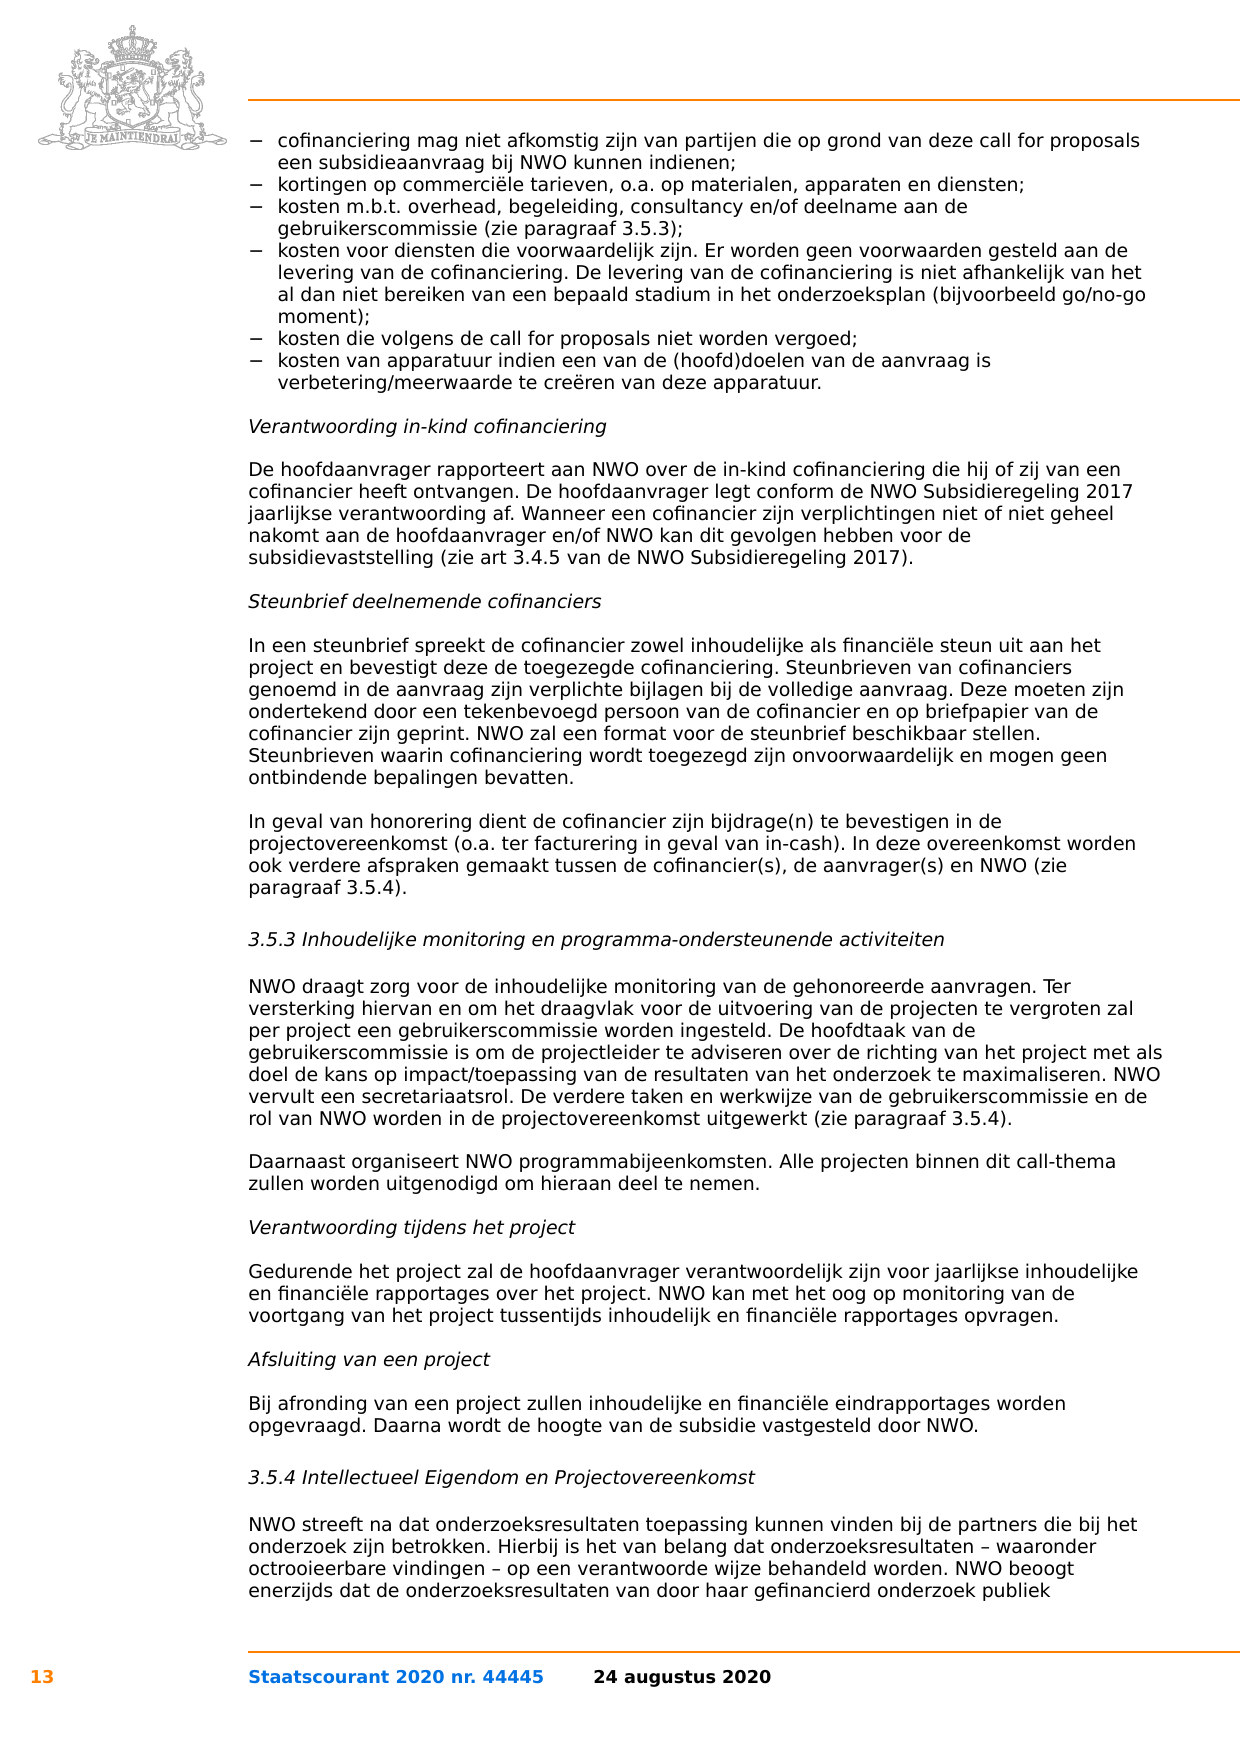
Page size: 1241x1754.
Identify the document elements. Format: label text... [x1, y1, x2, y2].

text Bij afronding van een project zullen inhoudelijke en financiële eindrapportages worden opgevraagd. Daarna wordt de hoogte van de subsidie vastgesteld door NWO. [248, 1393, 1163, 1437]
text NWO draagt zorg voor de inhoudelijke monitoring van de gehonoreerde aanvragen. Ter versterking hiervan en om het draagvlak voor de uitvoering van de projecten te vergroten zal per project een gebruikerscommissie worden ingesteld. De hoofdtaak van de gebruikerscommissie is om de projectleider te adviseren over de richting van het project met als doel de kans op impact/toepassing van de resultaten van het onderzoek te maximaliseren. NWO vervult een secretariaatsrol. De verdere taken en werkwijze van de gebruikerscommissie en de rol van NWO worden in de projectovereenkomst uitgewerkt (zie paragraaf 3.5.4). [248, 976, 1163, 1129]
text In geval van honorering dient de cofinancier zijn bijdrage(n) te bevestigen in de projectovereenkomst (o.a. ter facturering in geval van in-cash). In deze overeenkomst worden ook verdere afspraken gemaakt tussen de cofinancier(s), de aanvrager(s) en NWO (zie paragraaf 3.5.4). [248, 811, 1163, 899]
text − kosten m.b.t. overhead, begeleiding, consultancy en/of deelname aan de gebruikerscommissie (zie paragraaf 3.5.3); [248, 196, 1163, 240]
subtitle Steunbrief deelnemende cofinanciers [248, 591, 1163, 613]
text De hoofdaanvrager rapporteert aan NWO over de in-kind cofinanciering die hij of zij van een cofinancier heeft ontvangen. De hoofdaanvrager legt conform de NWO Subsidieregeling 2017 jaarlijkse verantwoording af. Wanneer een cofinancier zijn verplichtingen niet of niet geheel nakomt aan de hoofdaanvrager en/of NWO kan dit gevolgen hebben voor de subsidievaststelling (zie art 3.4.5 van de NWO Subsidieregeling 2017). [248, 459, 1163, 569]
picture [38, 25, 227, 150]
subtitle Afsluiting van een project [248, 1349, 1163, 1371]
text In een steunbrief spreekt de cofinancier zowel inhoudelijke als financiële steun uit aan het project en bevestigt deze de toegezegde cofinanciering. Steunbrieven van cofinanciers genoemd in de aanvraag zijn verplichte bijlagen bij de volledige aanvraag. Deze moeten zijn ondertekend door een tekenbevoegd persoon van de cofinancier en op briefpapier van de cofinancier zijn geprint. NWO zal een format voor de steunbrief beschikbaar stellen. [248, 635, 1163, 745]
subtitle 3.5.4 Intellectueel Eigendom en Projectovereenkomst [248, 1467, 1163, 1489]
subtitle Verantwoording tijdens het project [248, 1217, 1163, 1239]
subtitle 3.5.3 Inhoudelijke monitoring en programma-ondersteunende activiteiten [248, 929, 1163, 951]
subtitle Verantwoording in-kind cofinanciering [248, 416, 1163, 437]
text − kosten die volgens de call for proposals niet worden vergoed; [248, 328, 1163, 350]
text Daarnaast organiseert NWO programmabijeenkomsten. Alle projecten binnen dit call-thema zullen worden uitgenodigd om hieraan deel te nemen. [248, 1151, 1163, 1195]
text − kosten voor diensten die voorwaardelijk zijn. Er worden geen voorwaarden gesteld aan de levering van de cofinanciering. De levering van de cofinanciering is niet afhankelijk van het al dan niet bereiken van een bepaald stadium in het onderzoeksplan (bijvoorbeeld go/no-go moment); [248, 240, 1163, 328]
text NWO streeft na dat onderzoeksresultaten toepassing kunnen vinden bij de partners die bij het onderzoek zijn betrokken. Hierbij is het van belang dat onderzoeksresultaten – waaronder octrooieerbare vindingen – op een verantwoorde wijze behandeld worden. NWO beoogt enerzijds dat de onderzoeksresultaten van door haar gefinancierd onderzoek publiek [248, 1514, 1163, 1602]
text − cofinanciering mag niet afkomstig zijn van partijen die op grond van deze call for proposals een subsidieaanvraag bij NWO kunnen indienen; [248, 130, 1163, 174]
text − kosten van apparatuur indien een van de (hoofd)doelen van de aanvraag is verbetering/meerwaarde te creëren van deze apparatuur. [248, 350, 1163, 394]
text Steunbrieven waarin cofinanciering wordt toegezegd zijn onvoorwaardelijk en mogen geen ontbindende bepalingen bevatten. [248, 745, 1163, 789]
text Gedurende het project zal de hoofdaanvrager verantwoordelijk zijn voor jaarlijkse inhoudelijke en financiële rapportages over het project. NWO kan met het oog op monitoring van de voortgang van het project tussentijds inhoudelijk en financiële rapportages opvragen. [248, 1261, 1163, 1327]
text − kortingen op commerciële tarieven, o.a. op materialen, apparaten en diensten; [248, 174, 1163, 196]
